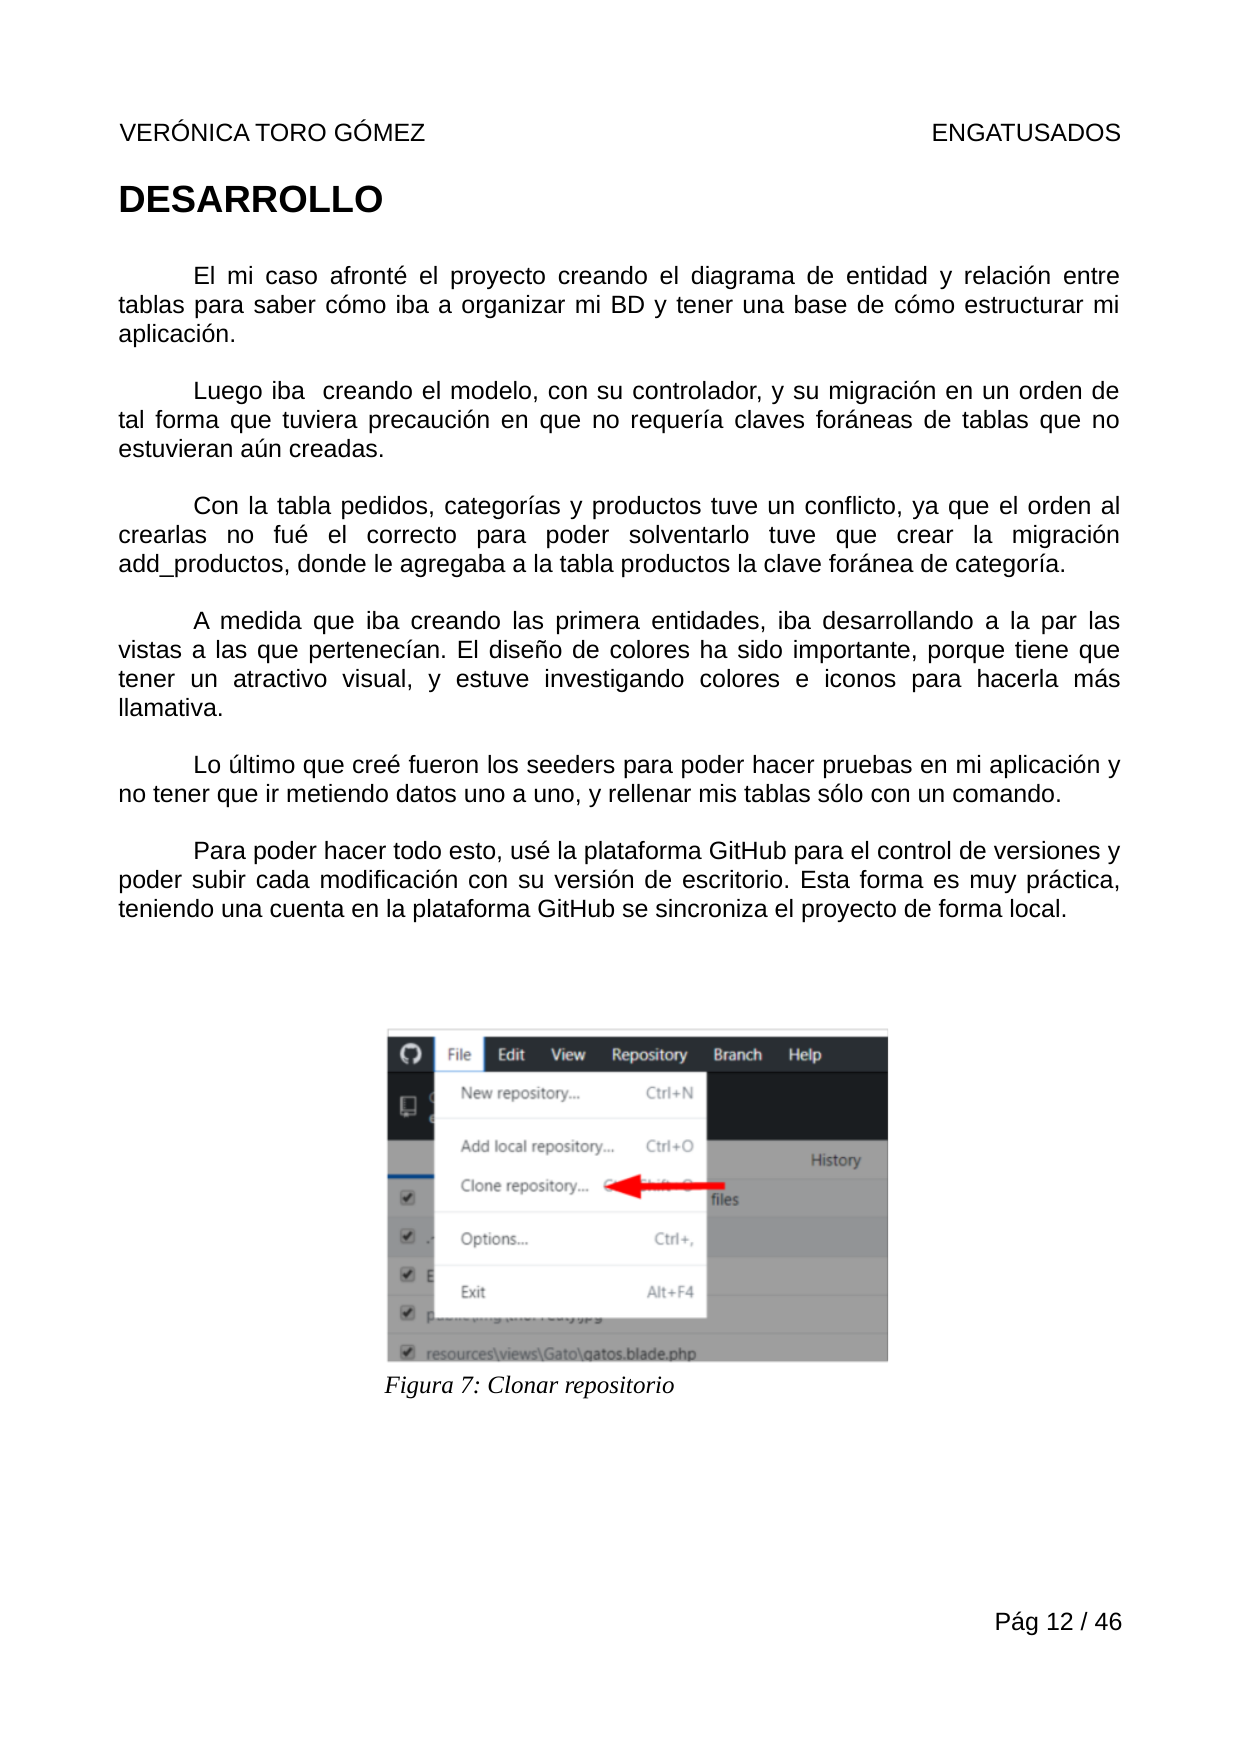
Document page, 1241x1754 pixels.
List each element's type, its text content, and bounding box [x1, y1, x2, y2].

text A medida que iba creando las primera entidades, iba desarrollando a la par las vistas a las que pertenecían. El diseño de colores ha sido importante, porque tiene que tener un atractivo visual, y estuve investigando colores e iconos para hacerla más llamativa. [118, 606, 1122, 721]
text Luego iba creando el modelo, con su controlador, y su migración en un orden de tal forma que tuviera precaución en que no requería claves foráneas de tablas que no estuvieran aún creadas. [118, 376, 1122, 463]
text Con la tabla pedidos, categorías y productos tuve un conflicto, ya que el orden al crearlas no fué el correcto para poder solventarlo tuve que crear la migración add_productos, donde le agregaba a la tabla productos la clave foránea de categoría. [118, 491, 1122, 578]
text El mi caso afronté el proyecto creando el diagrama de entidad y relación entre tablas para saber cómo iba a organizar mi BD y tener una base de cómo estructurar mi aplicación. [118, 261, 1122, 348]
text Para poder hacer todo esto, usé la plataforma GitHub para el control de versiones y poder subir cada modificación con su versión de escritorio. Esta forma es muy práctica, teniendo una cuenta en la plataforma GitHub se sincroniza el proyecto de forma local. [118, 836, 1122, 923]
picture [384, 1028, 889, 1365]
text Figura 7: Clonar repositorio [384, 1365, 888, 1399]
subtitle DESARROLLO [118, 176, 1122, 220]
text Lo último que creé fueron los seeders para poder hacer pruebas en mi aplicación y no tener que ir metiendo datos uno a uno, y rellenar mis tablas sólo con un comando. [118, 750, 1122, 808]
